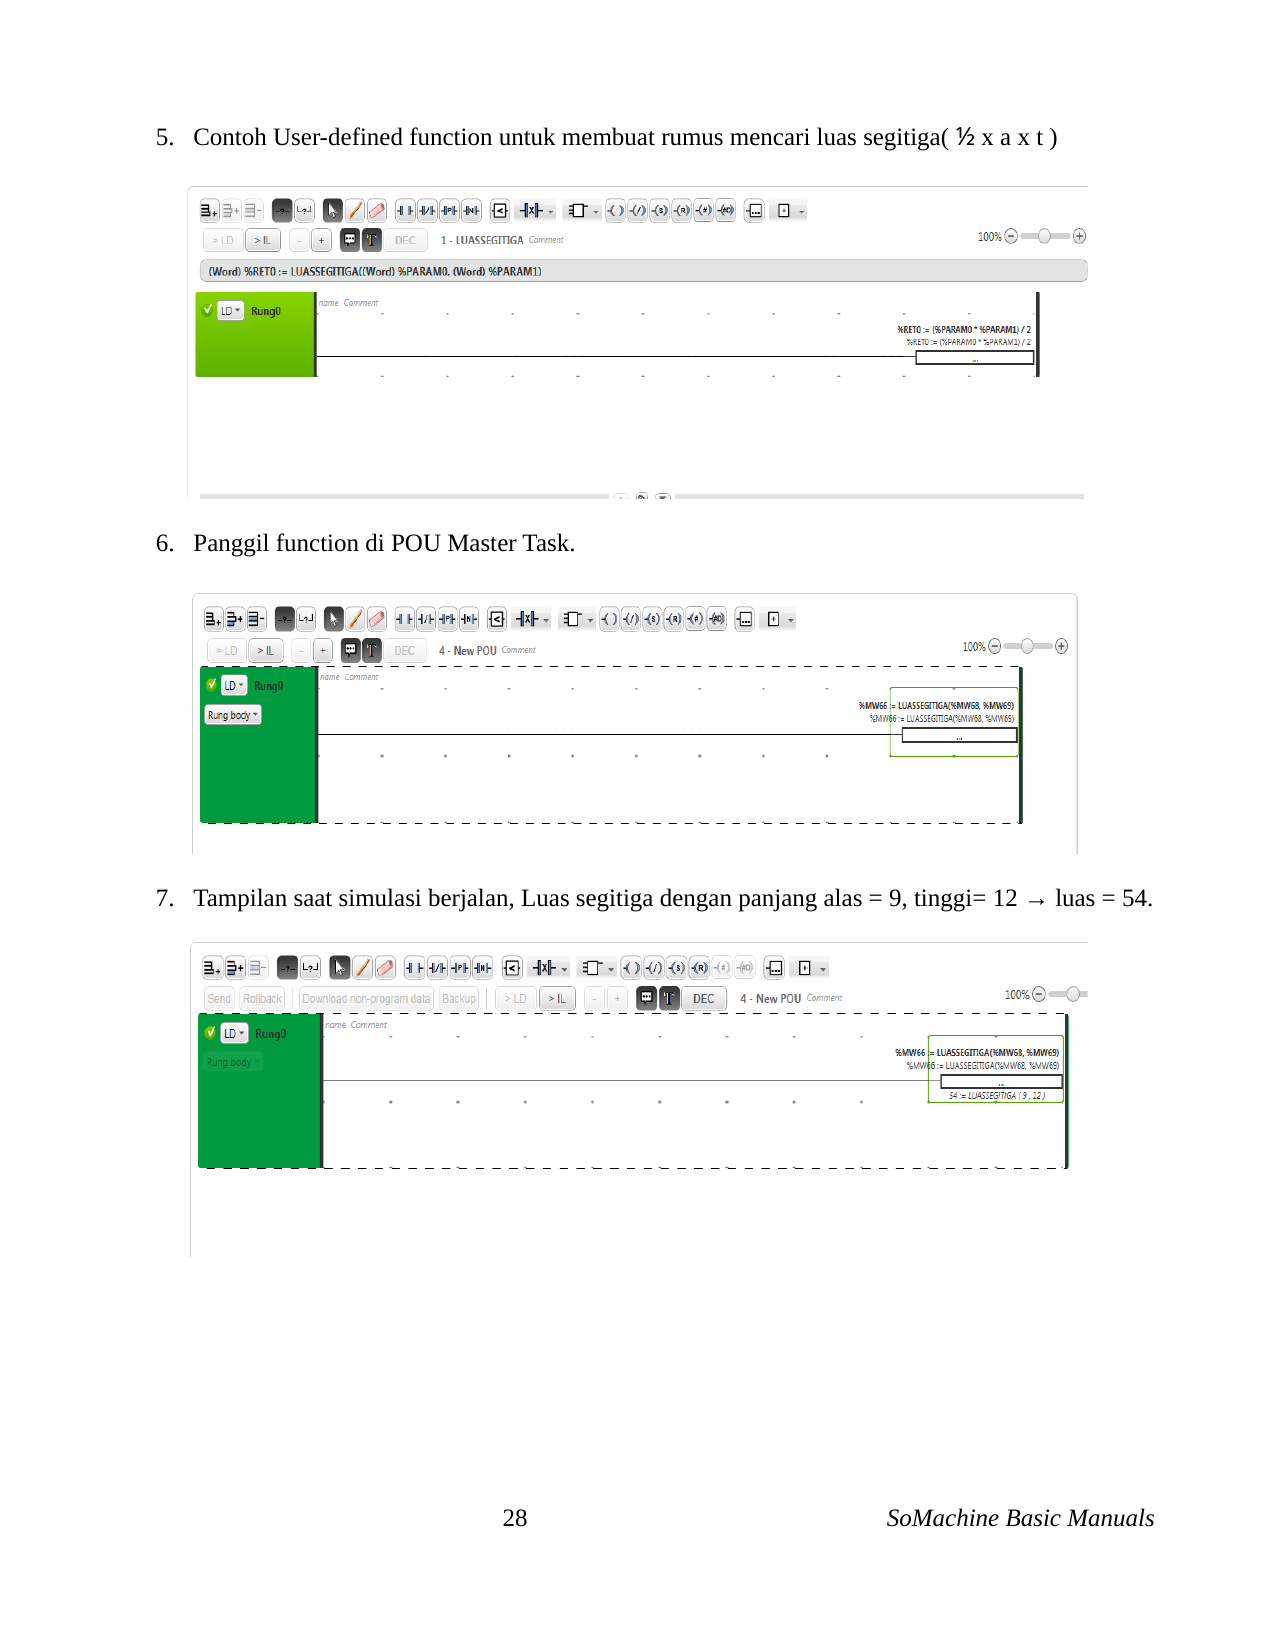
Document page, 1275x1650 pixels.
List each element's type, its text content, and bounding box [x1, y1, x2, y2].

list Tampilan saat simulasi berjalan, Luas segitiga dengan panjang alas = 9, tinggi= 12 → luas = 54. [156, 883, 1157, 911]
picture [187, 940, 1088, 1257]
picture [187, 585, 1088, 854]
picture [187, 181, 1088, 499]
list Panggil function di POU Master Task. [156, 528, 1157, 556]
list Contoh User-defined function untuk membuat rumus mencari luas segitiga( ½ x a x t ) [156, 118, 1157, 152]
